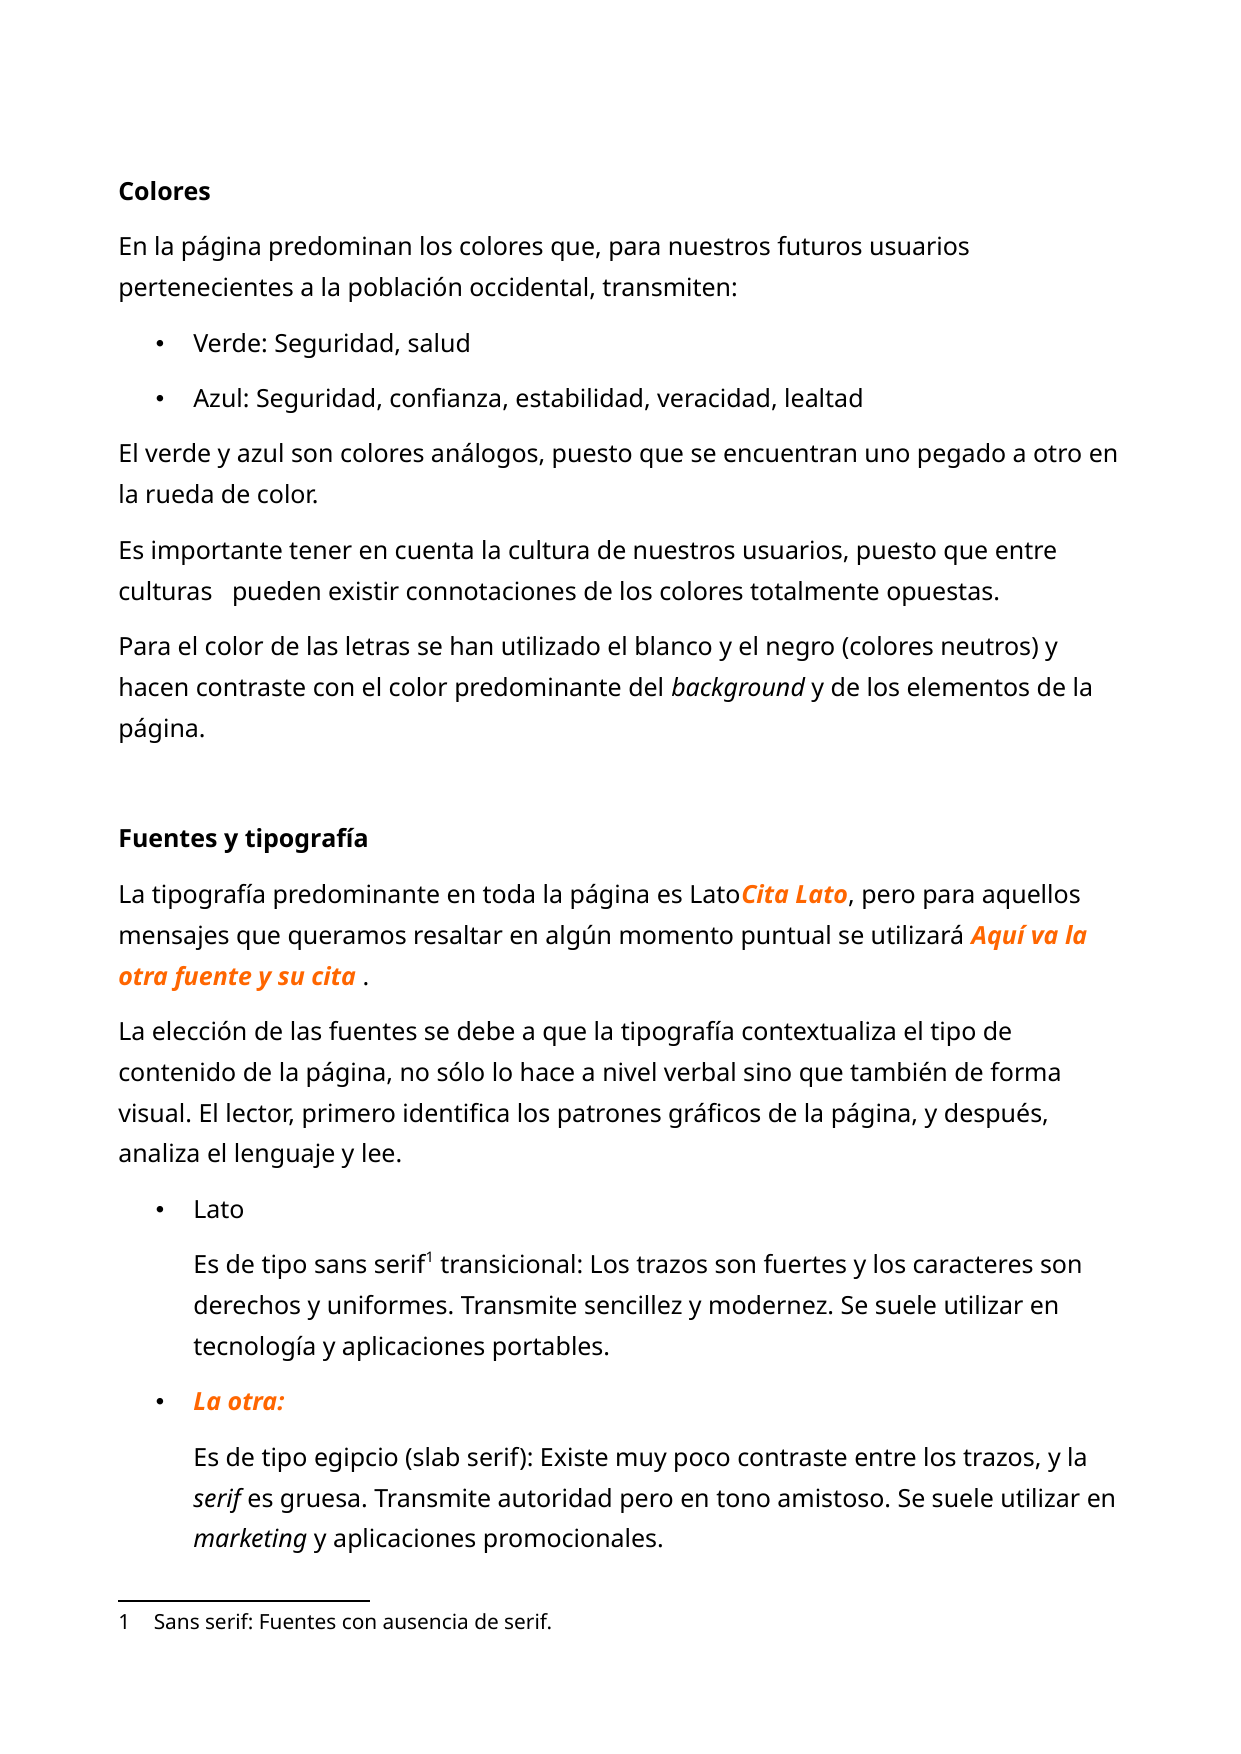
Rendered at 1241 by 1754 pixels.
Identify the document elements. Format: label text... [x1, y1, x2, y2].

text En la página predominan los colores que, para nuestros futuros usuarios pertenecientes a la población occidental, transmiten: [118, 229, 1122, 304]
list Es de tipo egipcio (slab serif): Existe muy poco contraste entre los trazos, y la serif es gruesa. Transmite autoridad pero en tono amistoso. Se suele utilizar en marketing y aplicaciones promocionales. [156, 1439, 1122, 1555]
text Fuentes y tipografía [118, 821, 1122, 855]
list Verde: Seguridad, salud [156, 325, 1122, 359]
text La elección de las fuentes se debe a que la tipografía contextualiza el tipo de contenido de la página, no sólo lo hace a nivel verbal sino que también de forma visual. El lector, primero identifica los patrones gráficos de la página, y después, analiza el lenguaje y lee. [118, 1013, 1122, 1170]
text El verde y azul son colores análogos, puesto que se encuentran uno pegado a otro en la rueda de color. [118, 436, 1122, 511]
text Es importante tener en cuenta la cultura de nuestros usuarios, puesto que entre culturas pueden existir connotaciones de los colores totalmente opuestas. [118, 532, 1122, 607]
list Sans serif: Fuentes con ausencia de serif. [118, 1607, 1122, 1636]
text Para el color de las letras se han utilizado el blanco y el negro (colores neutros) y hacen contraste con el color predominante del background y de los elementos de la página. [118, 628, 1122, 744]
list Lato [156, 1191, 1122, 1226]
list Es de tipo sans serif transicional: Los trazos son fuertes y los caracteres son derechos y uniformes. Transmite sencillez y modernez. Se suele utilizar en tecnología y aplicaciones portables. [156, 1247, 1122, 1363]
text La tipografía predominante en toda la página es LatoCita Lato, pero para aquellos mensajes que queramos resaltar en algún momento puntual se utilizará Aquí va la otra fuente y su cita . [118, 876, 1122, 992]
list La otra: [156, 1384, 1122, 1418]
list Azul: Seguridad, confianza, estabilidad, veracidad, lealtad [156, 381, 1122, 415]
text Colores [118, 173, 1122, 208]
